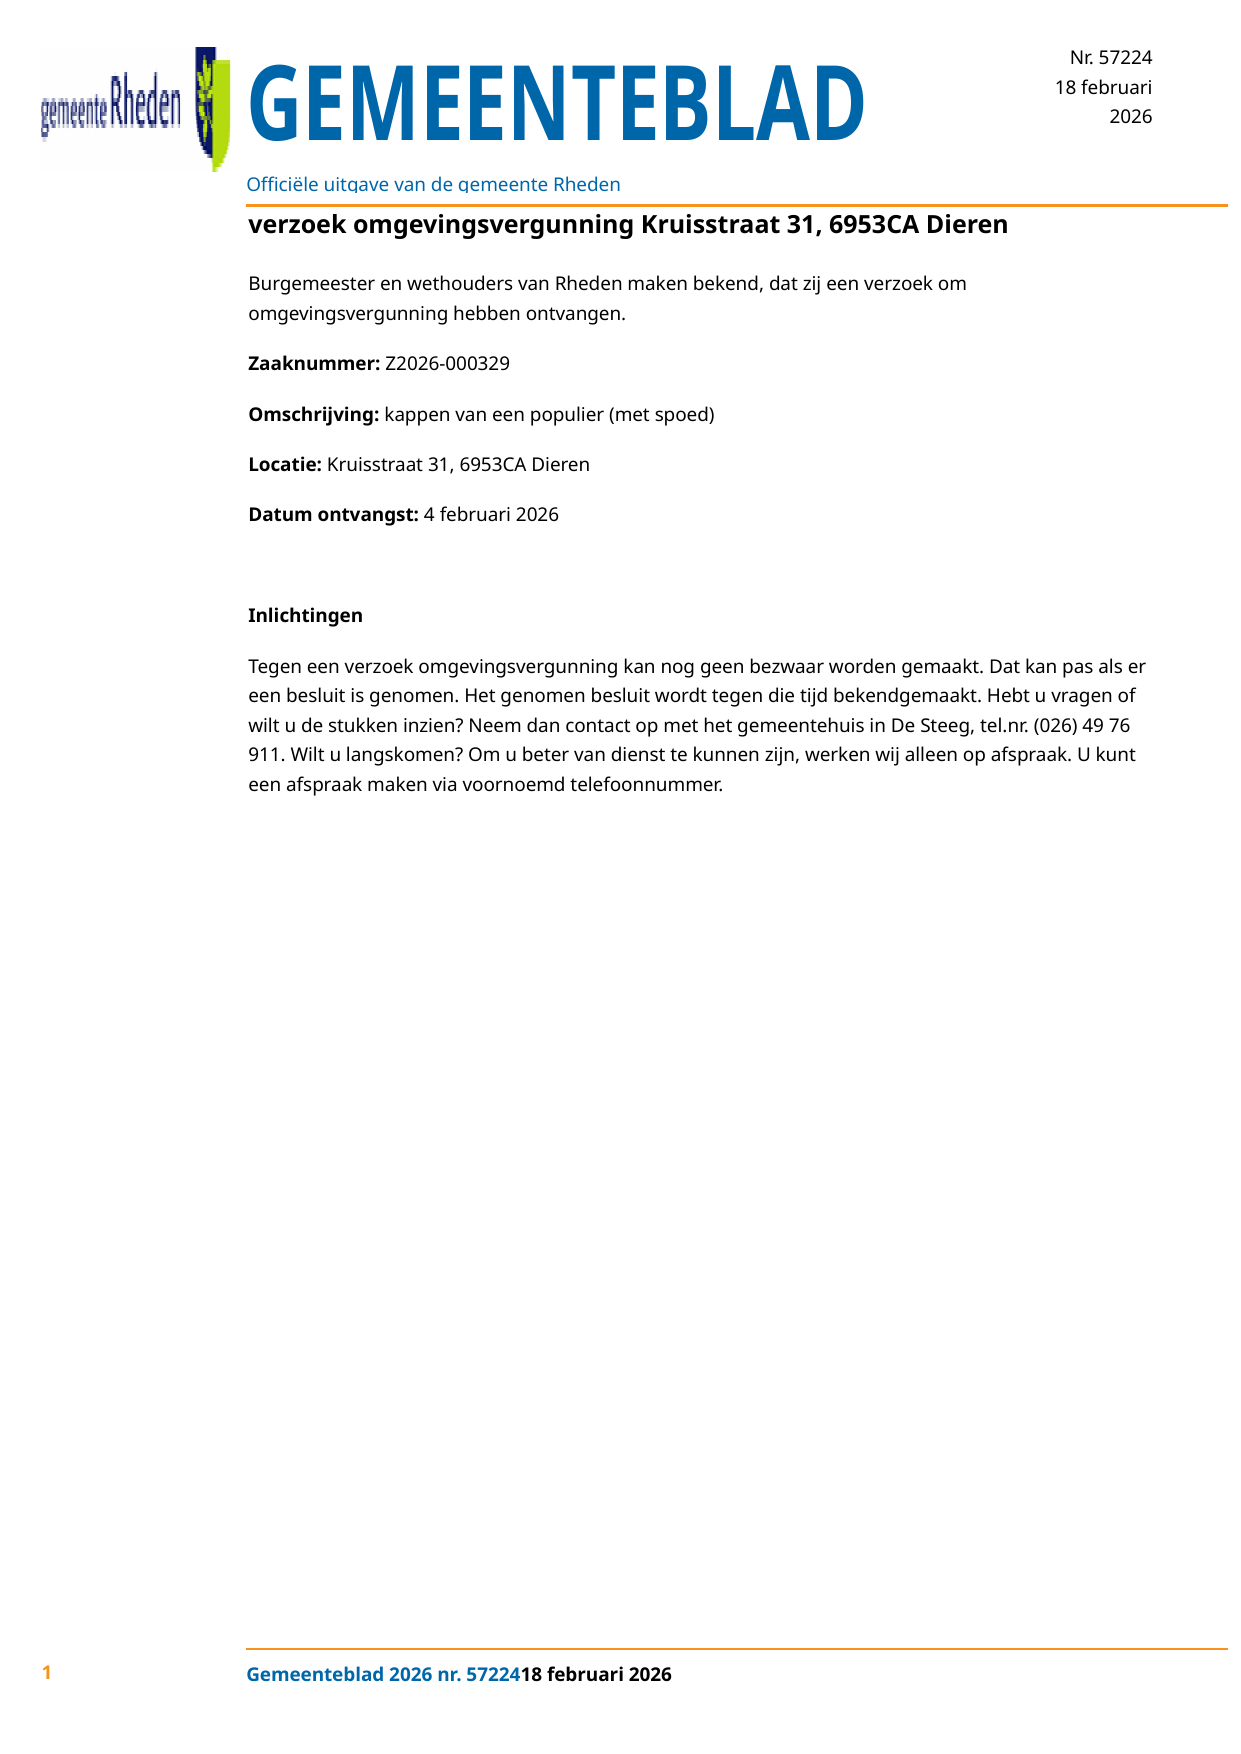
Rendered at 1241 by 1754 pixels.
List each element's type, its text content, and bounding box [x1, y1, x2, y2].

text Inlichtingen [248, 602, 1152, 628]
text Locatie: Kruisstraat 31, 6953CA Dieren [248, 451, 1152, 477]
text Datum ontvangst: 4 februari 2026 [248, 502, 1152, 527]
picture [41, 47, 231, 172]
text verzoek omgevingsvergunning Kruisstraat 31, 6953CA Dieren [248, 207, 1152, 241]
text Tegen een verzoek omgevingsvergunning kan nog geen bezwaar worden gemaakt. Dat kan pas als er een besluit is genomen. Het genomen besluit wordt tegen die tijd bekendgemaakt. Hebt u vragen of wilt u de stukken inzien? Neem dan contact op met het gemeentehuis in De Steeg, tel.nr. (026) 49 76 911. Wilt u langskomen? Om u beter van dienst te kunnen zijn, werken wij alleen op afspraak. U kunt een afspraak maken via voornoemd telefoonnummer. [248, 653, 1152, 797]
text Zaaknummer: Z2026-000329 [248, 350, 1152, 376]
text Burgemeester en wethouders van Rheden maken bekend, dat zij een verzoek om omgevingsvergunning hebben ontvangen. [248, 270, 1152, 326]
text Omschrijving: kappen van een populier (met spoed) [248, 401, 1152, 426]
